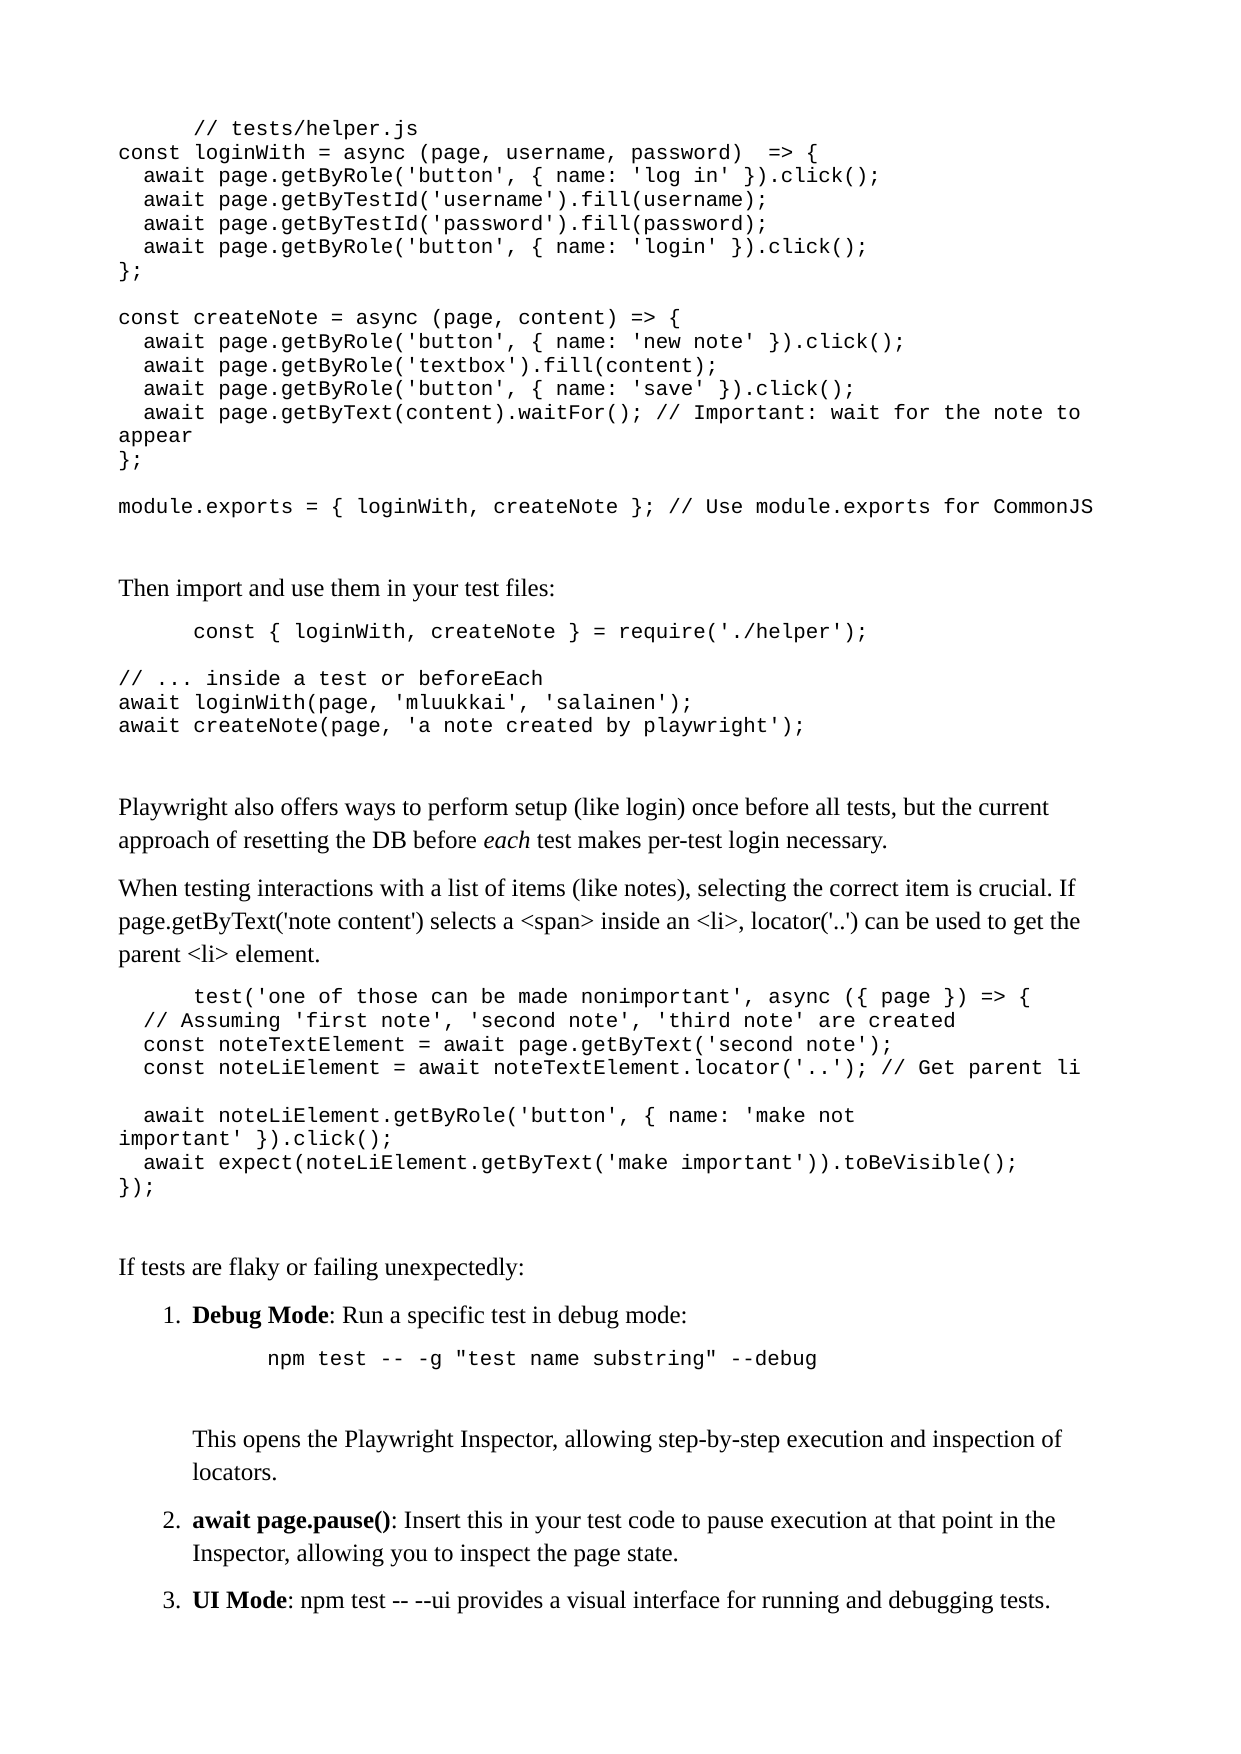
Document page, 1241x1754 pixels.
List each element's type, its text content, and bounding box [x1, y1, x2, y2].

text // ... inside a test or beforeEach [118, 668, 1122, 692]
text await page.getByTestId('username').fill(username); [118, 189, 1122, 213]
text await page.getByRole('button', { name: 'log in' }).click(); [118, 165, 1122, 189]
text Then import and use them in your test files: [118, 573, 1122, 602]
text module.exports = { loginWith, createNote }; // Use module.exports for CommonJS [118, 496, 1122, 520]
text await page.getByRole('button', { name: 'new note' }).click(); [118, 331, 1122, 354]
text test('one of those can be made nonimportant', async ({ page }) => { [118, 986, 1122, 1010]
list npm test -- -g "test name substring" --debug [162, 1348, 1122, 1371]
text When testing interactions with a list of items (like notes), selecting the correct item is crucial. If page.getByText('note content') selects a <span> inside an <li>, locator('..') can be used to get the parent <li> element. [118, 873, 1122, 968]
text const noteTextElement = await page.getByText('second note'); [118, 1034, 1122, 1057]
text await page.getByTestId('password').fill(password); [118, 213, 1122, 236]
text If tests are flaky or failing unexpectedly: [118, 1252, 1122, 1281]
text // tests/helper.js [118, 118, 1122, 142]
list This opens the Playwright Inspector, allowing step-by-step execution and inspection of locators. [162, 1424, 1122, 1486]
text }); [118, 1176, 1122, 1199]
text await page.getByRole('textbox').fill(content); [118, 354, 1122, 378]
text await loginWith(page, 'mluukkai', 'salainen'); [118, 692, 1122, 715]
text const { loginWith, createNote } = require('./helper'); [118, 621, 1122, 644]
list UI Mode: npm test -- --ui provides a visual interface for running and debugging tests. [162, 1586, 1122, 1614]
text await page.getByRole('button', { name: 'save' }).click(); [118, 378, 1122, 402]
text await page.getByText(content).waitFor(); // Important: wait for the note to appear [118, 402, 1122, 449]
text }; [118, 260, 1122, 284]
list await page.pause(): Insert this in your test code to pause execution at that point in the Inspector, allowing you to inspect the page state. [162, 1505, 1122, 1567]
list Debug Mode: Run a specific test in debug mode: [162, 1300, 1122, 1329]
text }; [118, 449, 1122, 473]
text await expect(noteLiElement.getByText('make important')).toBeVisible(); [118, 1152, 1122, 1176]
text const noteLiElement = await noteTextElement.locator('..'); // Get parent li [118, 1057, 1122, 1081]
text await createNote(page, 'a note created by playwright'); [118, 715, 1122, 739]
text await page.getByRole('button', { name: 'login' }).click(); [118, 236, 1122, 260]
text const createNote = async (page, content) => { [118, 307, 1122, 331]
text Playwright also offers ways to perform setup (like login) once before all tests, but the current approach of resetting the DB before each test makes per-test login necessary. [118, 792, 1122, 854]
text const loginWith = async (page, username, password) => { [118, 142, 1122, 165]
text await noteLiElement.getByRole('button', { name: 'make not important' }).click(); [118, 1105, 1122, 1152]
text // Assuming 'first note', 'second note', 'third note' are created [118, 1010, 1122, 1034]
